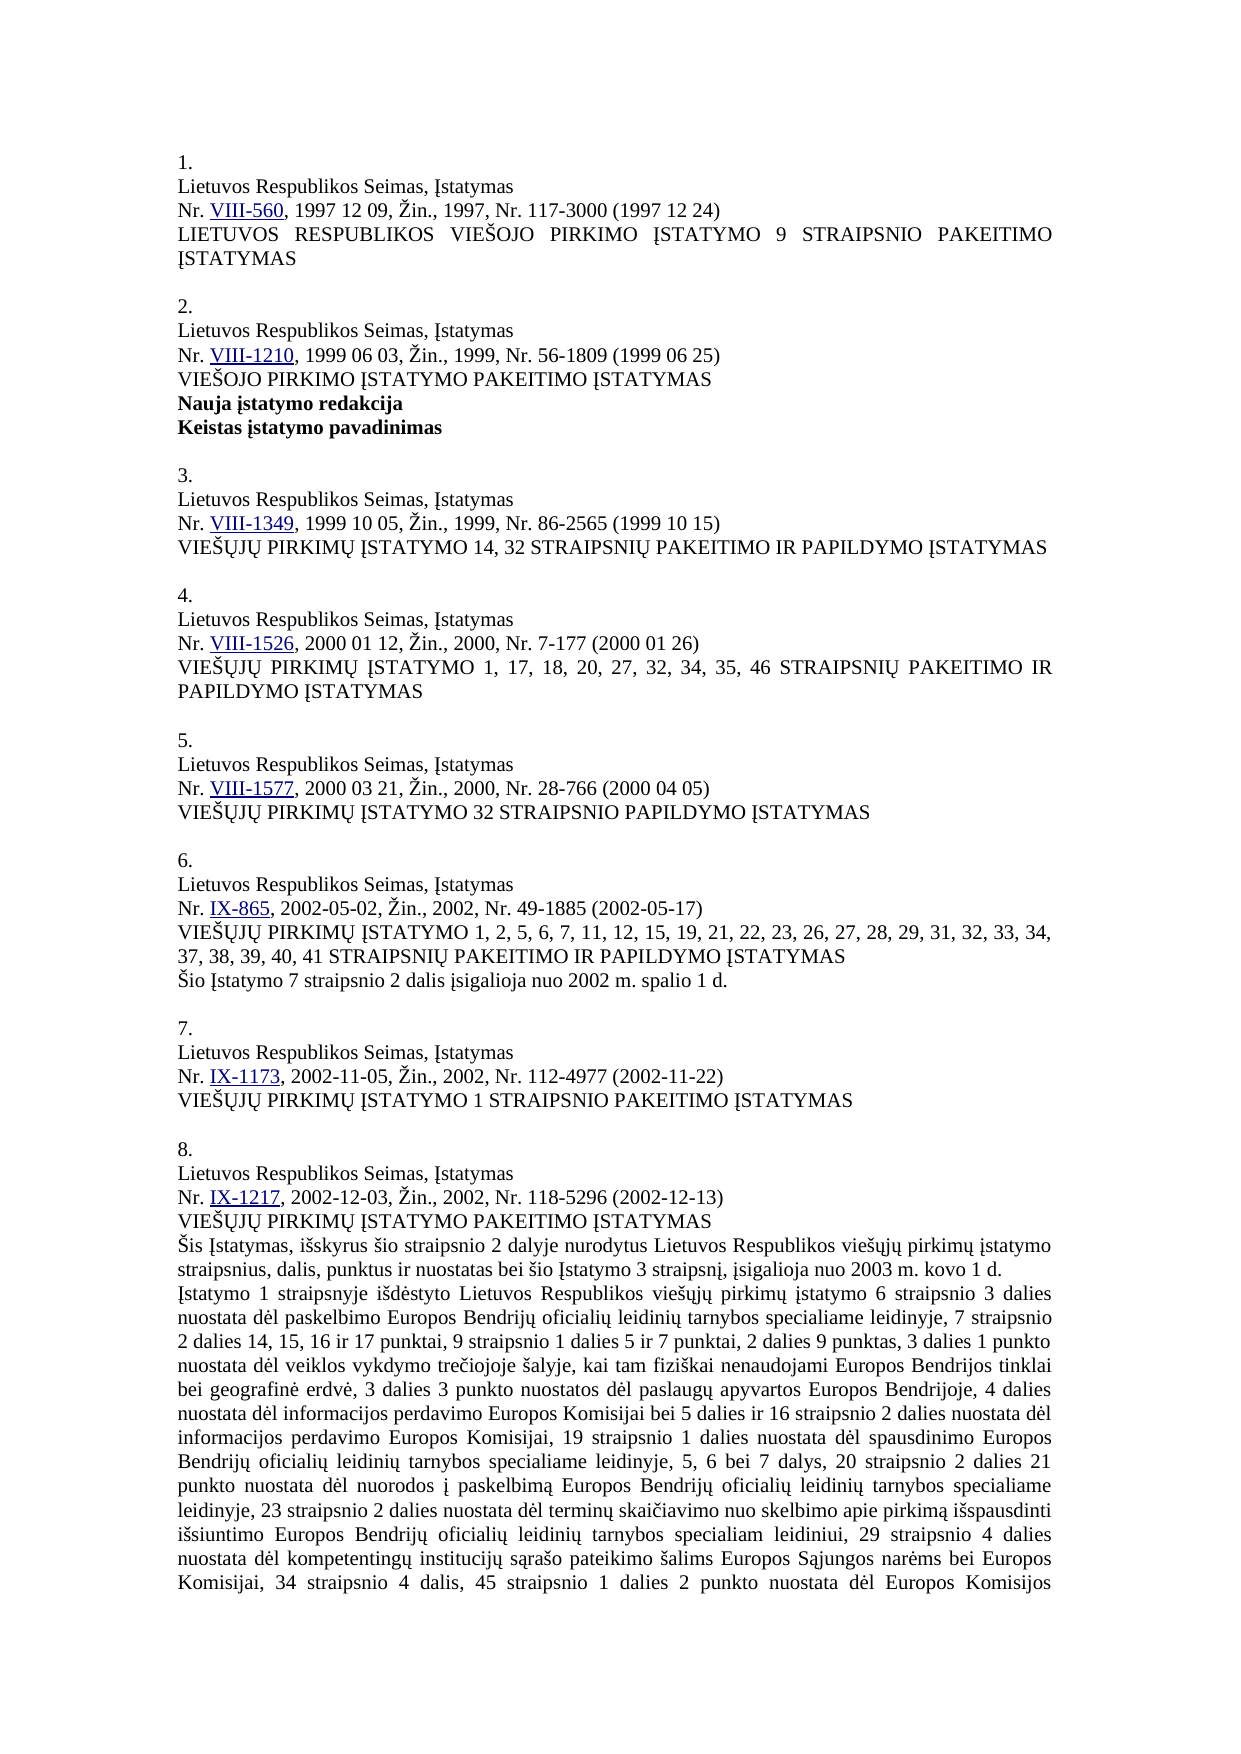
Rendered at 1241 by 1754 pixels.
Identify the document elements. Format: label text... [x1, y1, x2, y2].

text Lietuvos Respublikos Seimas, Įstatymas [177, 872, 1053, 896]
text Lietuvos Respublikos Seimas, Įstatymas [177, 1161, 1053, 1185]
text 1. [177, 150, 1053, 174]
text 2. [177, 294, 1053, 318]
text 6. [177, 848, 1053, 872]
text Nr. IX-1173, 2002-11-05, Žin., 2002, Nr. 112-4977 (2002-11-22) [177, 1064, 1053, 1088]
text Lietuvos Respublikos Seimas, Įstatymas [177, 318, 1053, 342]
text 4. [177, 583, 1053, 607]
text VIEŠŲJŲ PIRKIMŲ ĮSTATYMO 32 STRAIPSNIO PAPILDYMO ĮSTATYMAS [177, 800, 1053, 824]
text Lietuvos Respublikos Seimas, Įstatymas [177, 487, 1053, 511]
text Šio Įstatymo 7 straipsnio 2 dalis įsigalioja nuo 2002 m. spalio 1 d. [177, 968, 1053, 992]
text Nr. VIII-1349, 1999 10 05, Žin., 1999, Nr. 86-2565 (1999 10 15) [177, 511, 1053, 535]
text Nauja įstatymo redakcija [177, 391, 1053, 415]
text VIEŠŲJŲ PIRKIMŲ ĮSTATYMO PAKEITIMO ĮSTATYMAS [177, 1209, 1053, 1233]
text Keistas įstatymo pavadinimas [177, 415, 1053, 439]
text 5. [177, 727, 1053, 752]
text 7. [177, 1016, 1053, 1040]
text VIEŠOJO PIRKIMO ĮSTATYMO PAKEITIMO ĮSTATYMAS [177, 367, 1053, 391]
text Nr. VIII-1210, 1999 06 03, Žin., 1999, Nr. 56-1809 (1999 06 25) [177, 342, 1053, 367]
text Nr. VIII-1577, 2000 03 21, Žin., 2000, Nr. 28-766 (2000 04 05) [177, 776, 1053, 800]
text Nr. VIII-1526, 2000 01 12, Žin., 2000, Nr. 7-177 (2000 01 26) [177, 631, 1053, 655]
text LIETUVOS RESPUBLIKOS VIEŠOJO PIRKIMO ĮSTATYMO 9 STRAIPSNIO PAKEITIMO ĮSTATYMAS [177, 222, 1053, 270]
text Lietuvos Respublikos Seimas, Įstatymas [177, 174, 1053, 198]
text Nr. VIII-560, 1997 12 09, Žin., 1997, Nr. 117-3000 (1997 12 24) [177, 198, 1053, 222]
text VIEŠŲJŲ PIRKIMŲ ĮSTATYMO 1, 17, 18, 20, 27, 32, 34, 35, 46 STRAIPSNIŲ PAKEITIMO IR PAPILDYMO ĮSTATYMAS [177, 655, 1053, 703]
text VIEŠŲJŲ PIRKIMŲ ĮSTATYMO 1, 2, 5, 6, 7, 11, 12, 15, 19, 21, 22, 23, 26, 27, 28, 29, 31, 32, 33, 34, 37, 38, 39, 40, 41 STRAIPSNIŲ PAKEITIMO IR PAPILDYMO ĮSTATYMAS [177, 920, 1053, 968]
text Lietuvos Respublikos Seimas, Įstatymas [177, 752, 1053, 776]
text Nr. IX-865, 2002-05-02, Žin., 2002, Nr. 49-1885 (2002-05-17) [177, 896, 1053, 920]
text Įstatymo 1 straipsnyje išdėstyto Lietuvos Respublikos viešųjų pirkimų įstatymo 6 straipsnio 3 dalies nuostata dėl paskelbimo Europos Bendrijų oficialių leidinių tarnybos specialiame leidinyje, 7 straipsnio 2 dalies 14, 15, 16 ir 17 punktai, 9 straipsnio 1 dalies 5 ir 7 punktai, 2 dalies 9 punktas, 3 dalies 1 punkto nuostata dėl veiklos vykdymo trečiojoje šalyje, kai tam fiziškai nenaudojami Europos Bendrijos tinklai bei geografinė erdvė, 3 dalies 3 punkto nuostatos dėl paslaugų apyvartos Europos Bendrijoje, 4 dalies nuostata dėl informacijos perdavimo Europos Komisijai bei 5 dalies ir 16 straipsnio 2 dalies nuostata dėl informacijos perdavimo Europos Komisijai, 19 straipsnio 1 dalies nuostata dėl spausdinimo Europos Bendrijų oficialių leidinių tarnybos specialiame leidinyje, 5, 6 bei 7 dalys, 20 straipsnio 2 dalies 21 punkto nuostata dėl nuorodos į paskelbimą Europos Bendrijų oficialių leidinių tarnybos specialiame leidinyje, 23 straipsnio 2 dalies nuostata dėl terminų skaičiavimo nuo skelbimo apie pirkimą išspausdinti išsiuntimo Europos Bendrijų oficialių leidinių tarnybos specialiam leidiniui, 29 straipsnio 4 dalies nuostata dėl kompetentingų institucijų sąrašo pateikimo šalims Europos Sąjungos narėms bei Europos Komisijai, 34 straipsnio 4 dalis, 45 straipsnio 1 dalies 2 punkto nuostata dėl Europos Komisijos [177, 1281, 1053, 1594]
text 3. [177, 463, 1053, 487]
text Nr. IX-1217, 2002-12-03, Žin., 2002, Nr. 118-5296 (2002-12-13) [177, 1185, 1053, 1209]
text Šis Įstatymas, išskyrus šio straipsnio 2 dalyje nurodytus Lietuvos Respublikos viešųjų pirkimų įstatymo straipsnius, dalis, punktus ir nuostatas bei šio Įstatymo 3 straipsnį, įsigalioja nuo 2003 m. kovo 1 d. [177, 1233, 1053, 1281]
text Lietuvos Respublikos Seimas, Įstatymas [177, 1040, 1053, 1064]
text VIEŠŲJŲ PIRKIMŲ ĮSTATYMO 14, 32 STRAIPSNIŲ PAKEITIMO IR PAPILDYMO ĮSTATYMAS [177, 535, 1053, 559]
text 8. [177, 1137, 1053, 1161]
text VIEŠŲJŲ PIRKIMŲ ĮSTATYMO 1 STRAIPSNIO PAKEITIMO ĮSTATYMAS [177, 1088, 1053, 1112]
text Lietuvos Respublikos Seimas, Įstatymas [177, 607, 1053, 631]
